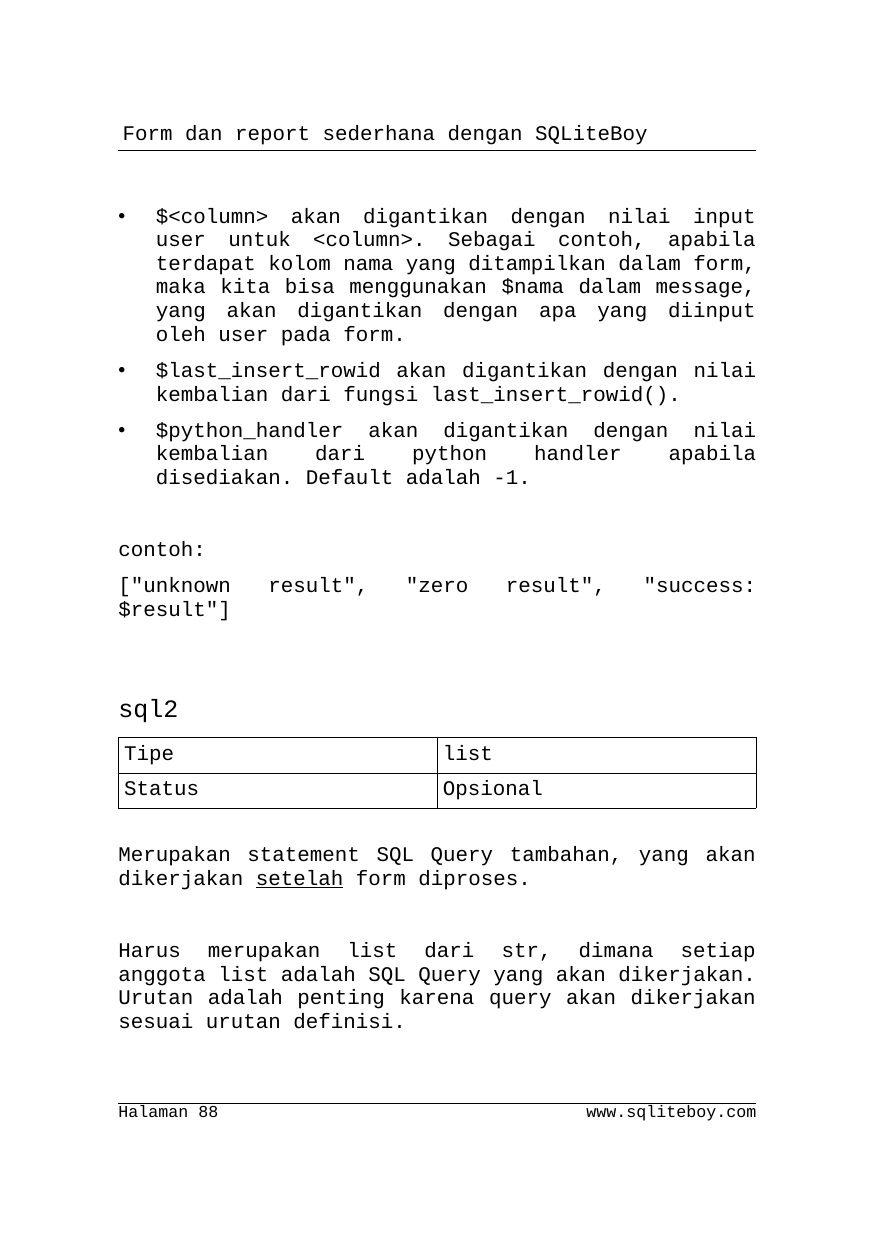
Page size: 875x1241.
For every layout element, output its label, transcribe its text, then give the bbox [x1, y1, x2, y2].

table_header list [438, 738, 756, 772]
subtitle sql2 [118, 696, 756, 725]
text Merupakan statement SQL Query tambahan, yang akan dikerjakan setelah form diproses. [118, 844, 756, 891]
text contoh: [118, 539, 756, 563]
table_header Tipe [119, 738, 437, 772]
text Harus merupakan list dari str, dimana setiap anggota list adalah SQL Query yang akan dikerjakan. Urutan adalah penting karena query akan dikerjakan sesuai urutan definisi. [118, 940, 756, 1034]
table_cell Opsional [438, 774, 756, 808]
list $python_handler akan digantikan dengan nilai kembalian dari python handler apabila disediakan. Default adalah -1. [118, 420, 756, 491]
table_cell Status [119, 774, 437, 808]
list $last_insert_rowid akan digantikan dengan nilai kembalian dari fungsi last_insert_rowid(). [118, 360, 756, 407]
list $<column> akan digantikan dengan nilai input user untuk <column>. Sebagai contoh, apabila terdapat kolom nama yang ditampilkan dalam form, maka kita bisa menggunakan $nama dalam message, yang akan digantikan dengan apa yang diinput oleh user pada form. [118, 206, 756, 347]
text ["unknown result", "zero result", "success: $result"] [118, 576, 756, 623]
